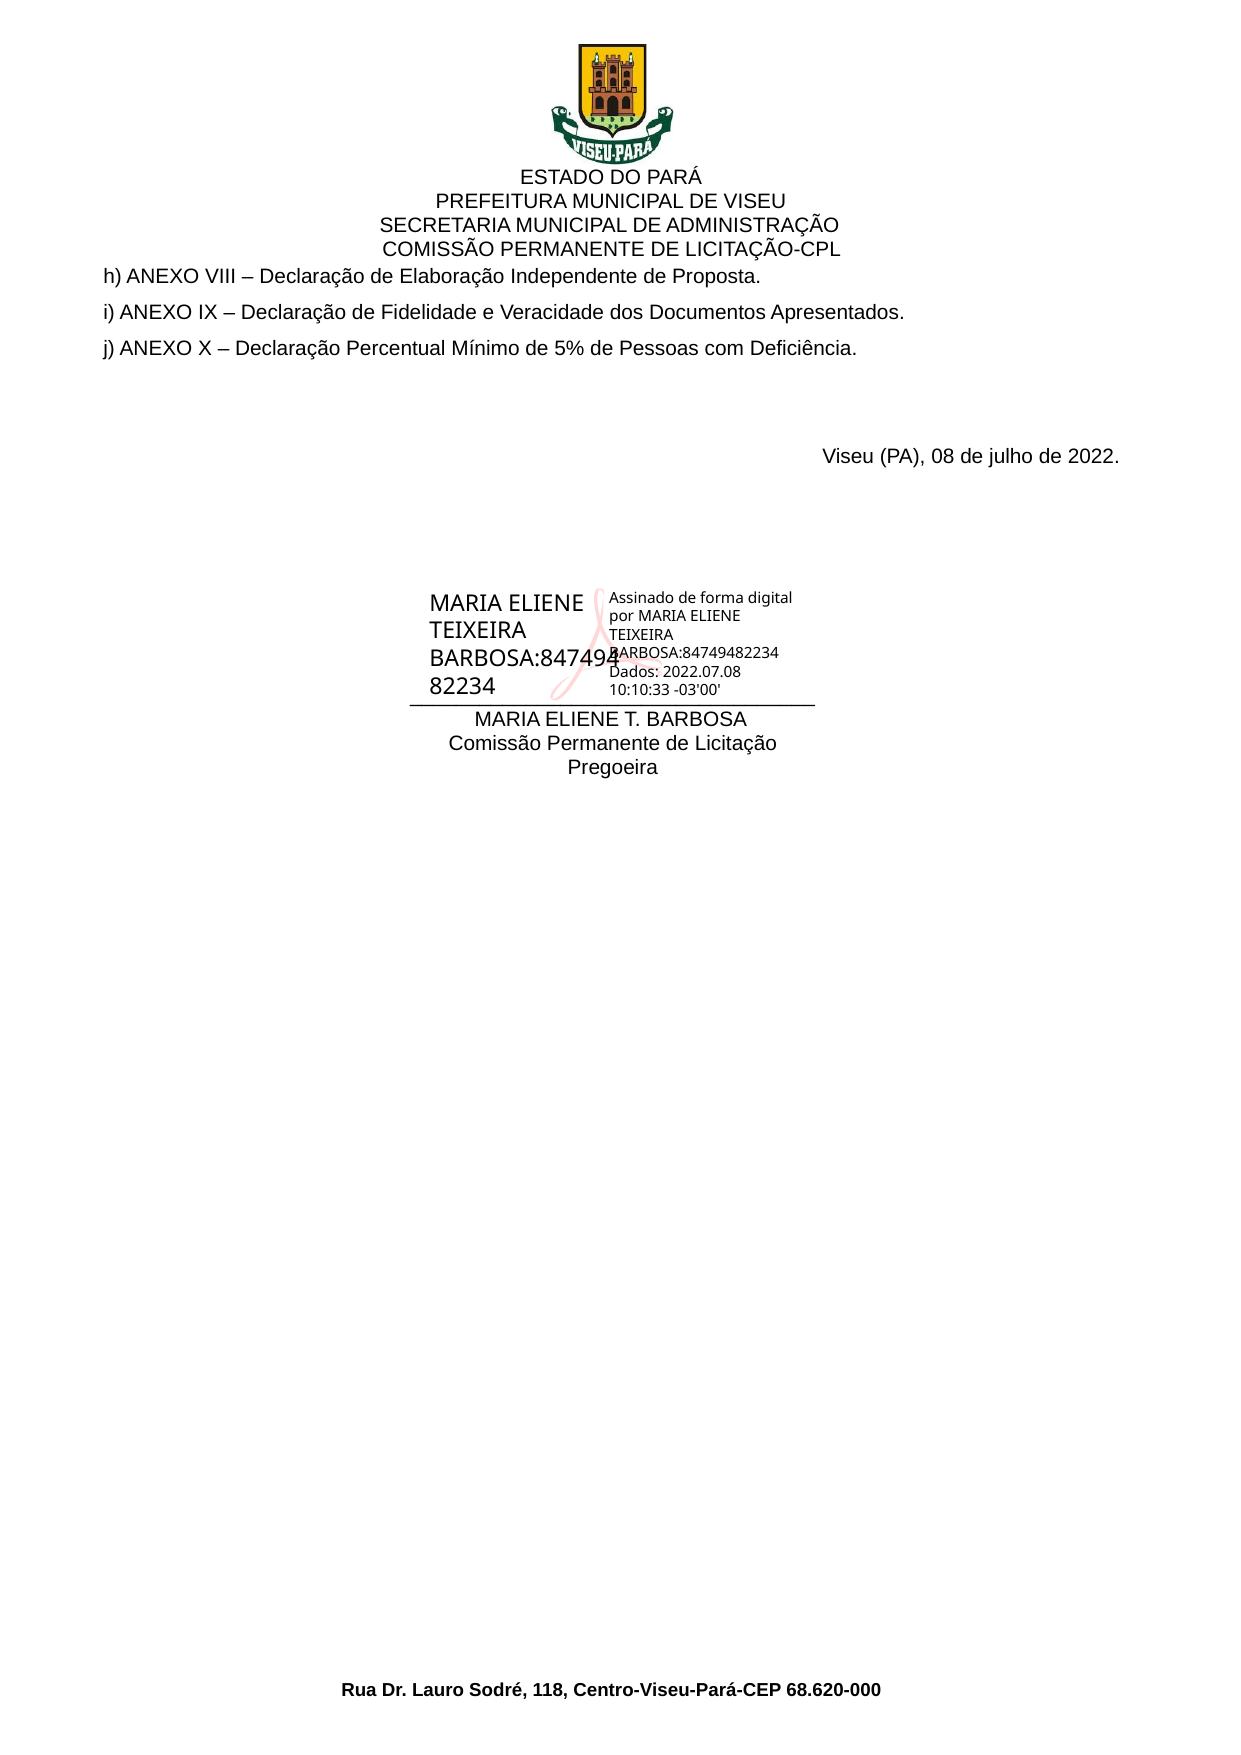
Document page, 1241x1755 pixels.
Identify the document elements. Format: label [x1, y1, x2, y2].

picture [551, 44, 674, 165]
